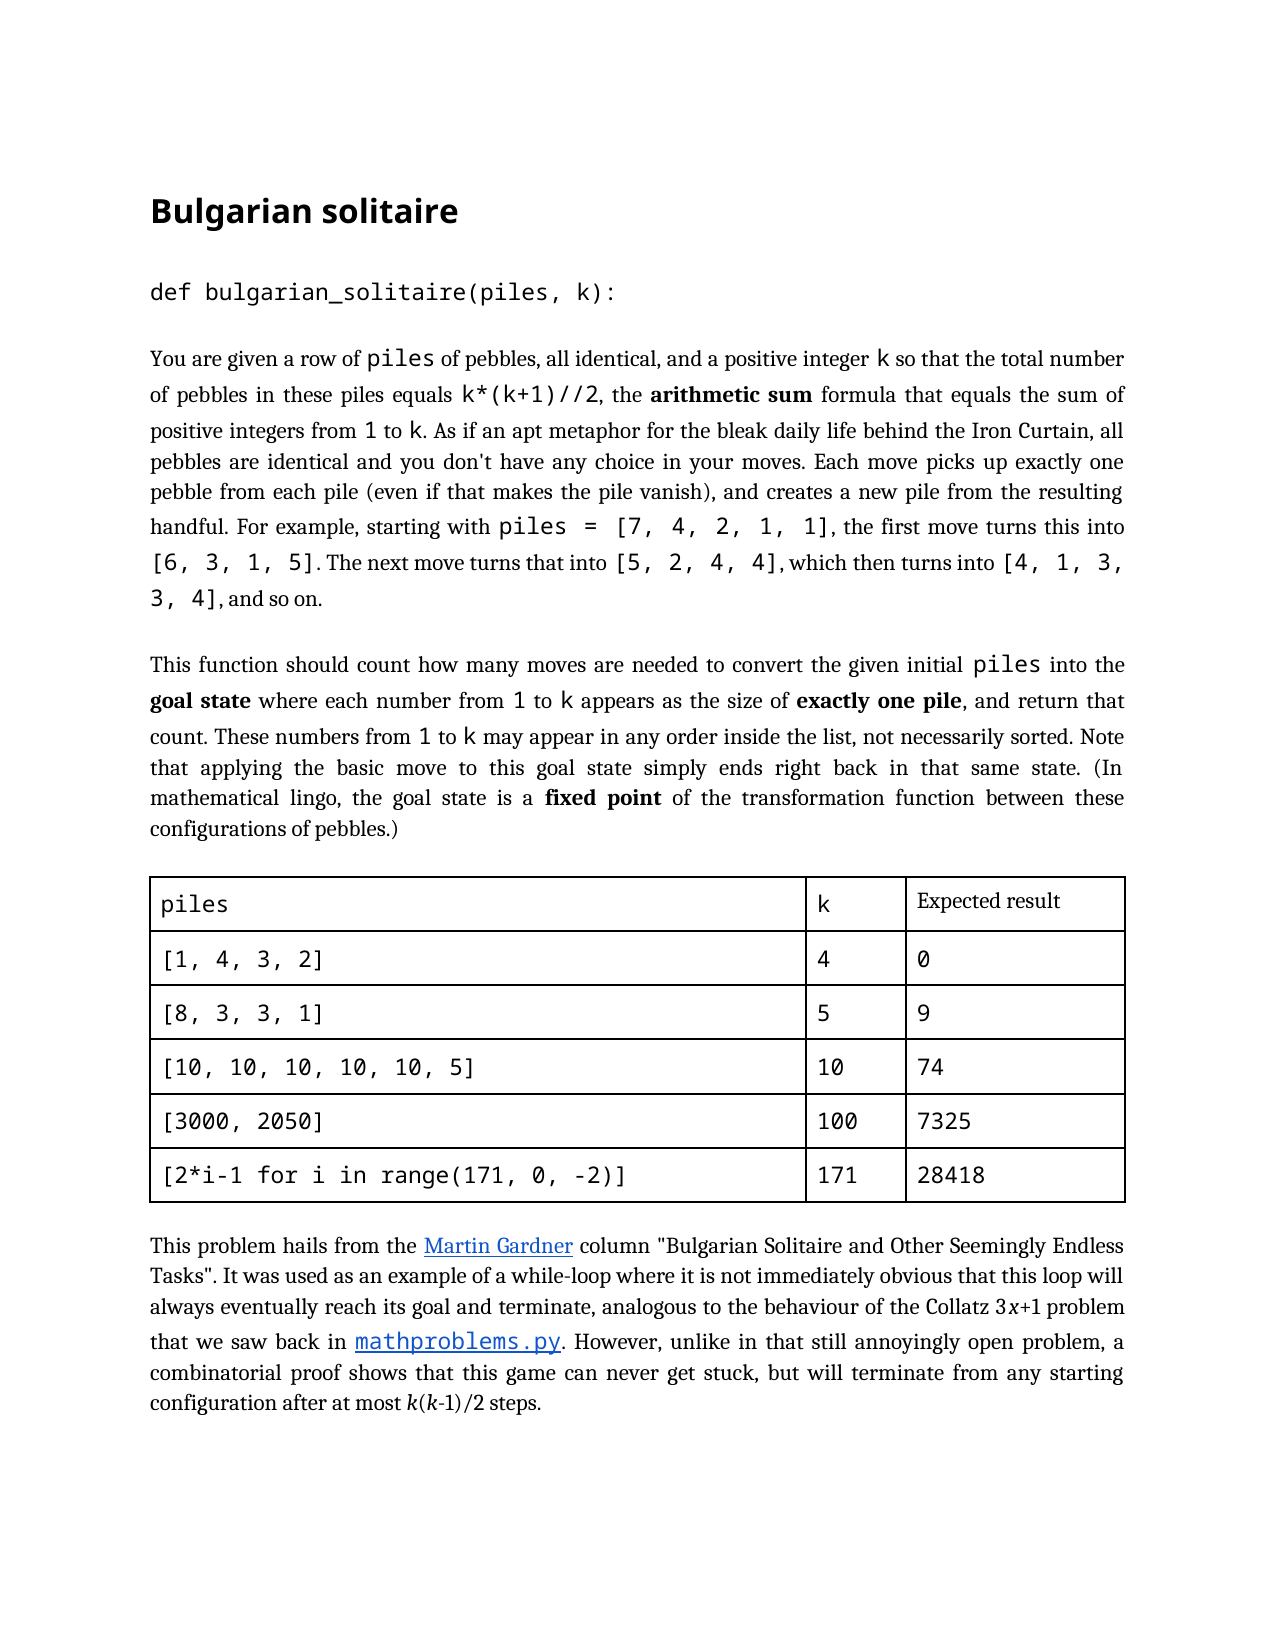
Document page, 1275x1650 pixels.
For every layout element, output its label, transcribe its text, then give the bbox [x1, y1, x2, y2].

table_header Expected result [907, 878, 1124, 930]
text This function should count how many moves are needed to convert the given initial piles into the goal state where each number from 1 to k appears as the size of exactly one pile, and return that count. These numbers from 1 to k may appear in any order inside the list, not necessarily sorted. Note that applying the basic move to this goal state simply ends right back in that same state. (In mathematical lingo, the goal state is a fixed point of the transformation function between these configurations of pebbles.) [150, 648, 1125, 842]
table_cell 9 [907, 986, 1124, 1038]
table_cell 4 [807, 932, 905, 984]
table_cell 0 [907, 932, 1124, 984]
table_cell 171 [807, 1149, 905, 1201]
text This problem hails from the Martin Gardner column "Bulgarian Solitaire and Other Seemingly Endless Tasks". It was used as an example of a while-loop where it is not immediately obvious that this loop will always eventually reach its goal and terminate, analogous to the behaviour of the Collatz 3x+1 problem that we saw back in mathproblems.py. However, unlike in that still annoyingly open problem, a combinatorial proof shows that this game can never get stuck, but will terminate from any starting configuration after at most k(k-1)/2 steps. [150, 1233, 1125, 1416]
table_cell 100 [807, 1095, 905, 1147]
table_cell 5 [807, 986, 905, 1038]
table_cell [8, 3, 3, 1] [151, 986, 805, 1038]
table_cell 74 [907, 1040, 1124, 1092]
table_cell [3000, 2050] [151, 1095, 805, 1147]
text You are given a row of piles of pebbles, all identical, and a positive integer k so that the total number of pebbles in these piles equals k*(k+1)//2, the arithmetic sum formula that equals the sum of positive integers from 1 to k. As if an apt metaphor for the bleak daily life behind the Iron Curtain, all pebbles are identical and you don't have any choice in your moves. Each move picks up exactly one pebble from each pile (even if that makes the pile vanish), and creates a new pile from the resulting handful. For example, starting with piles = [7, 4, 2, 1, 1], the first move turns this into [6, 3, 1, 5]. The next move turns that into [5, 2, 4, 4], which then turns into [4, 1, 3, 3, 4], and so on. [150, 342, 1125, 613]
table_header piles [151, 878, 805, 930]
table_cell [1, 4, 3, 2] [151, 932, 805, 984]
table_cell 7325 [907, 1095, 1124, 1147]
table_header k [807, 878, 905, 930]
table_cell 10 [807, 1040, 905, 1092]
table_cell [2*i-1 for i in range(171, 0, -2)] [151, 1149, 805, 1201]
text def bulgarian_solitaire(piles, k): [150, 276, 1125, 307]
subtitle Bulgarian solitaire [150, 187, 1125, 233]
table_cell [10, 10, 10, 10, 10, 5] [151, 1040, 805, 1092]
table_cell 28418 [907, 1149, 1124, 1201]
